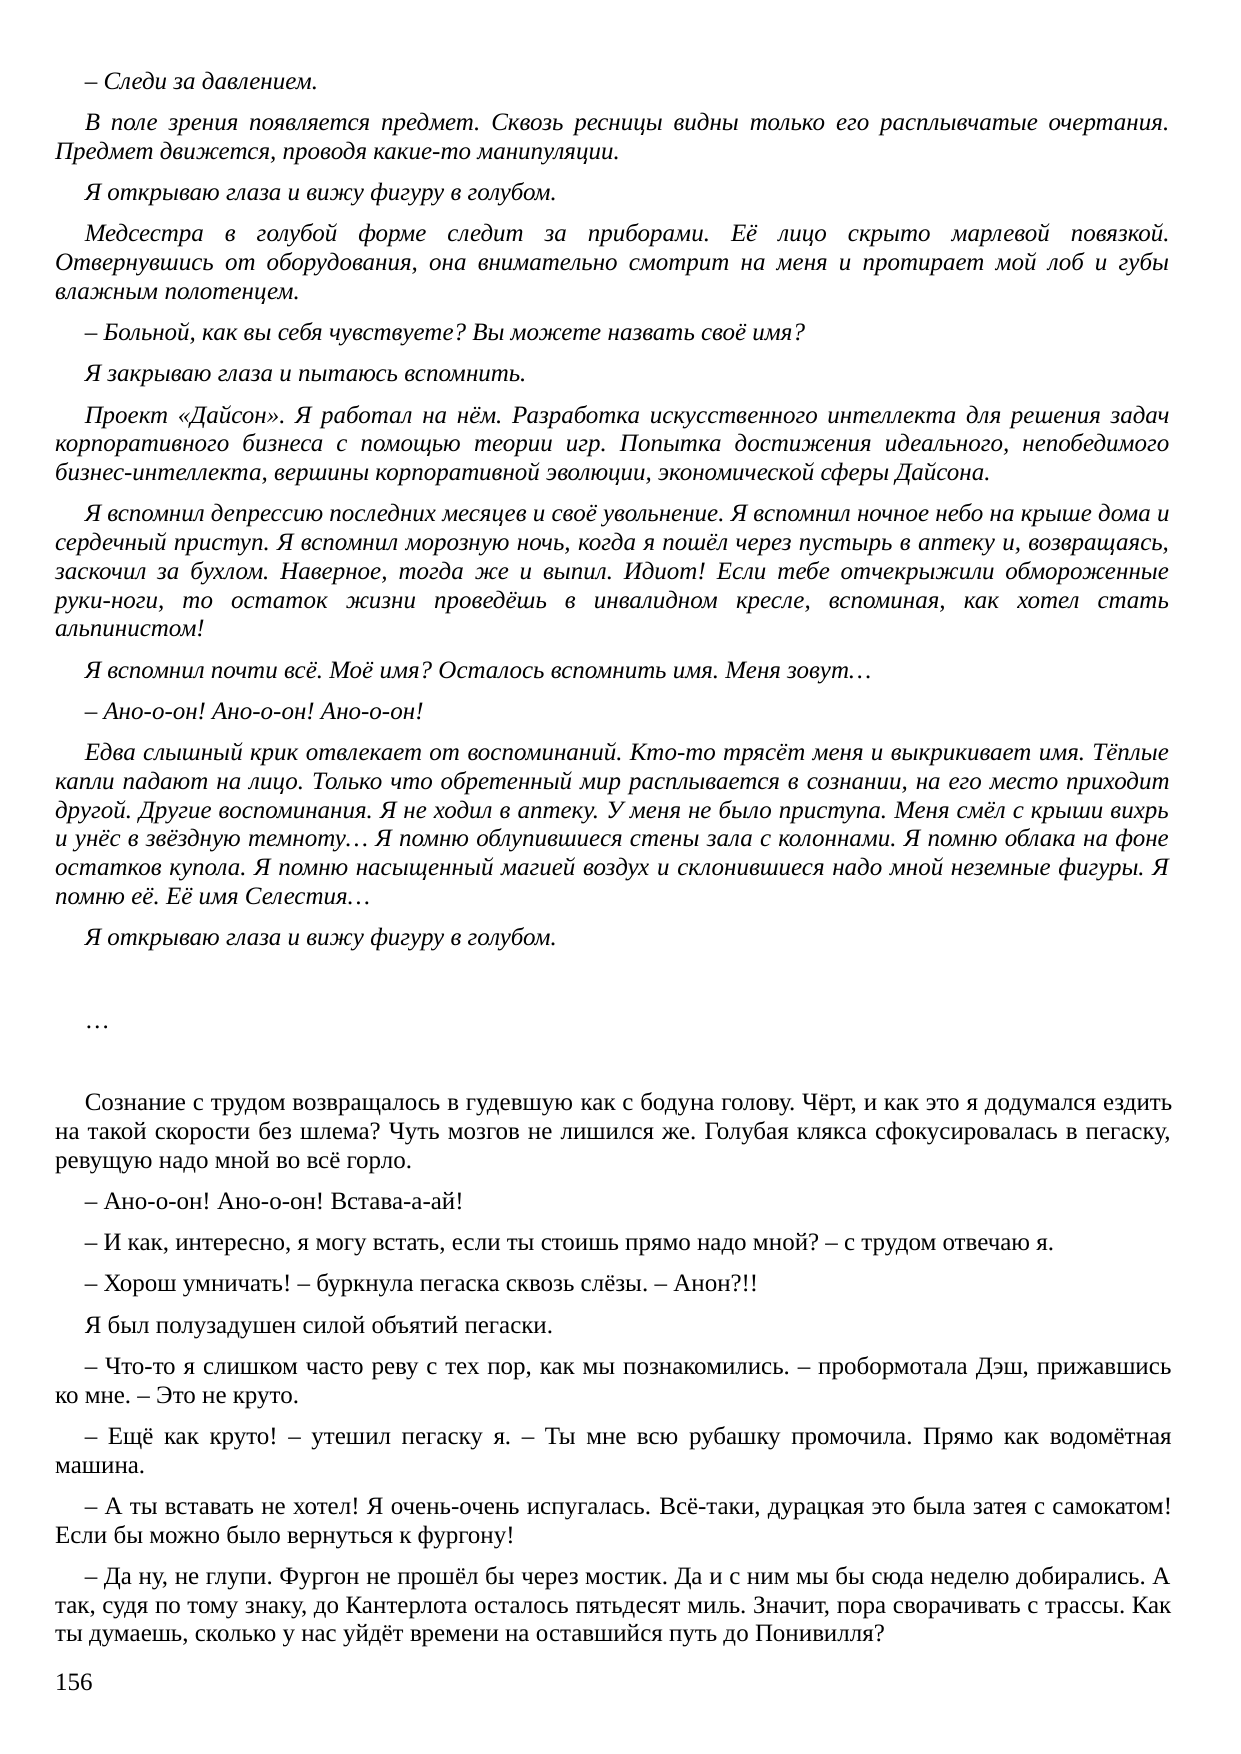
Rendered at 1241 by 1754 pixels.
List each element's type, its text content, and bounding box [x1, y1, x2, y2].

text – Ано-о-он! Ано-о-он! Ано-о-он! [55, 696, 1173, 725]
text В поле зрения появляется предмет. Сквозь ресницы видны только его расплывчатые очертания. Предмет движется, проводя какие-то манипуляции. [55, 107, 1173, 165]
text – Ещё как круто! – утешил пегаску я. – Ты мне всю рубашку промочила. Прямо как водомётная машина. [55, 1421, 1173, 1478]
text Я открываю глаза и вижу фигуру в голубом. [55, 177, 1173, 206]
text Я открываю глаза и вижу фигуру в голубом. [55, 922, 1173, 951]
text – Следи за давлением. [55, 66, 1173, 95]
text – Хорош умничать! – буркнула пегаска сквозь слёзы. – Анон?!! [55, 1268, 1173, 1297]
text – Что-то я слишком часто реву с тех пор, как мы познакомились. – пробормотала Дэш, прижавшись ко мне. – Это не круто. [55, 1351, 1173, 1408]
text – Ано-о-он! Ано-о-он! Встава-а-ай! [55, 1186, 1173, 1215]
text Едва слышный крик отвлекает от воспоминаний. Кто-то трясёт меня и выкрикивает имя. Тёплые капли падают на лицо. Только что обретенный мир расплывается в сознании, на его место приходит другой. Другие воспоминания. Я не ходил в аптеку. У меня не было приступа. Меня смёл с крыши вихрь и унёс в звёздную темноту… Я помню облупившиеся стены зала с колоннами. Я помню облака на фоне остатков купола. Я помню насыщенный магией воздух и склонившиеся надо мной неземные фигуры. Я помню её. Её имя Селестия… [55, 737, 1173, 910]
text Я вспомнил почти всё. Моё имя? Осталось вспомнить имя. Меня зовут… [55, 655, 1173, 683]
text – Да ну, не глупи. Фургон не прошёл бы через мостик. Да и с ним мы бы сюда неделю добирались. А так, судя по тому знаку, до Кантерлота осталось пятьдесят миль. Значит, пора сворачивать с трассы. Как ты думаешь, сколько у нас уйдёт времени на оставшийся путь до Понивилля? [55, 1561, 1173, 1647]
text … [55, 1005, 1173, 1033]
text – И как, интересно, я могу встать, если ты стоишь прямо надо мной? – с трудом отвечаю я. [55, 1227, 1173, 1256]
text Я закрываю глаза и пытаюсь вспомнить. [55, 358, 1173, 387]
text Сознание с трудом возвращалось в гудевшую как с бодуна голову. Чёрт, и как это я додумался ездить на такой скорости без шлема? Чуть мозгов не лишился же. Голубая клякса сфокусировалась в пегаску, ревущую надо мной во всё горло. [55, 1087, 1173, 1173]
text Я вспомнил депрессию последних месяцев и своё увольнение. Я вспомнил ночное небо на крыше дома и сердечный приступ. Я вспомнил морозную ночь, когда я пошёл через пустырь в аптеку и, возвращаясь, заскочил за бухлом. Наверное, тогда же и выпил. Идиот! Если тебе отчекрыжили обмороженные руки-ноги, то остаток жизни проведёшь в инвалидном кресле, вспоминая, как хотел стать альпинистом! [55, 498, 1173, 642]
text – А ты вставать не хотел! Я очень-очень испугалась. Всё-таки, дурацкая это была затея с самокатом! Если бы можно было вернуться к фургону! [55, 1491, 1173, 1548]
text Проект «Дайсон». Я работал на нём. Разработка искусственного интеллекта для решения задач корпоративного бизнеса с помощью теории игр. Попытка достижения идеального, непобедимого бизнес-интеллекта, вершины корпоративной эволюции, экономической сферы Дайсона. [55, 400, 1173, 486]
text – Больной, как вы себя чувствуете? Вы можете назвать своё имя? [55, 317, 1173, 346]
text Медсестра в голубой форме следит за приборами. Её лицо скрыто марлевой повязкой. Отвернувшись от оборудования, она внимательно смотрит на меня и протирает мой лоб и губы влажным полотенцем. [55, 218, 1173, 305]
text Я был полузадушен силой объятий пегаски. [55, 1310, 1173, 1338]
